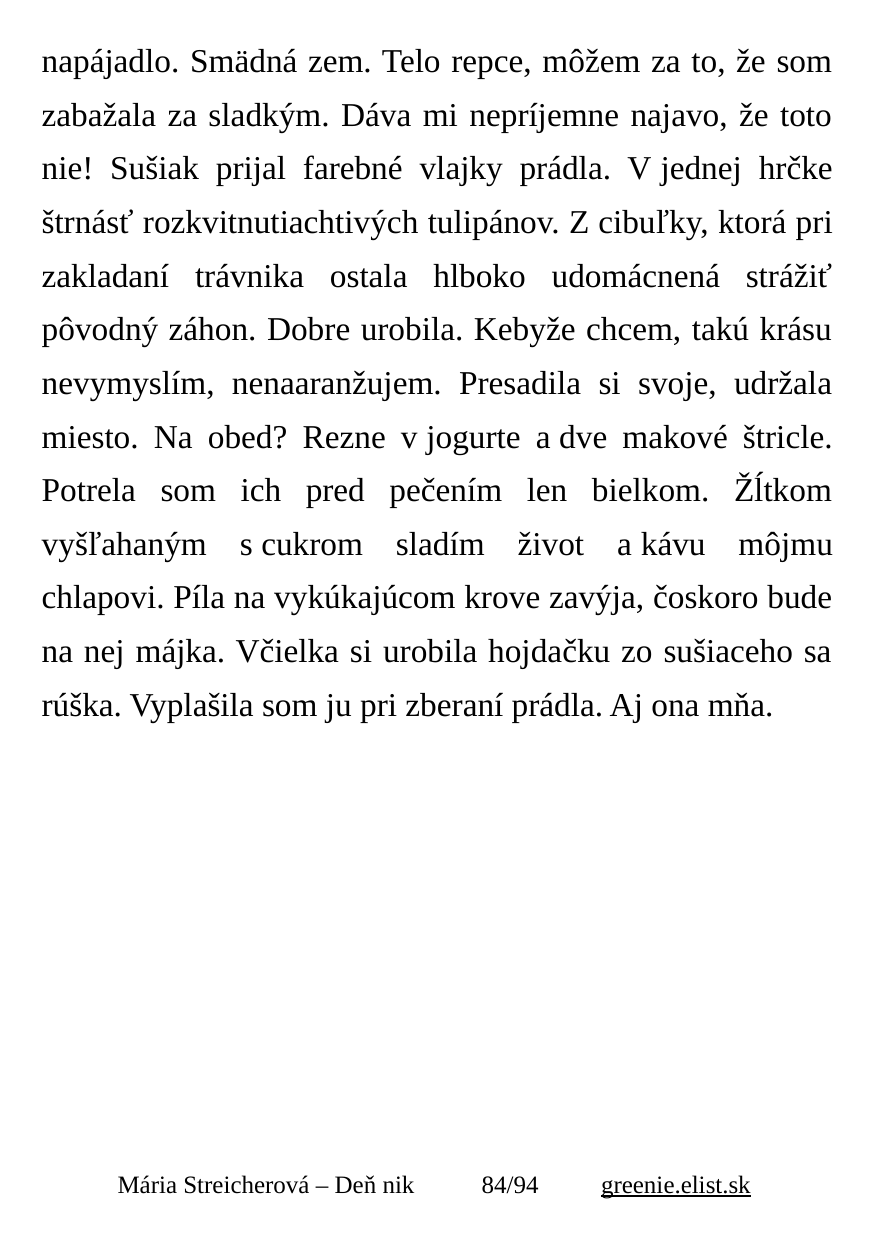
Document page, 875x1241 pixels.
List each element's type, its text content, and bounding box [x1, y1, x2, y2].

text napájadlo. Smädná zem. Telo repce, môžem za to, že som zabažala za sladkým. Dáva mi nepríjemne najavo, že toto nie! Sušiak prijal farebné vlajky prádla. V jednej hrčke štrnásť rozkvitnutiachtivých tulipánov. Z cibuľky, ktorá pri zakladaní trávnika ostala hlboko udomácnená strážiť pôvodný záhon. Dobre urobila. Kebyže chcem, takú krásu nevymyslím, nenaaranžujem. Presadila si svoje, udržala miesto. Na obed? Rezne v jogurte a dve makové štricle. Potrela som ich pred pečením len bielkom. Žĺtkom vyšľahaným s cukrom sladím život a kávu môjmu chlapovi. Píla na vykúkajúcom krove zavýja, čoskoro bude na nej májka. Včielka si urobila hojdačku zo sušiaceho sa rúška. Vyplašila som ju pri zberaní prádla. Aj ona mňa. [41, 41, 833, 723]
